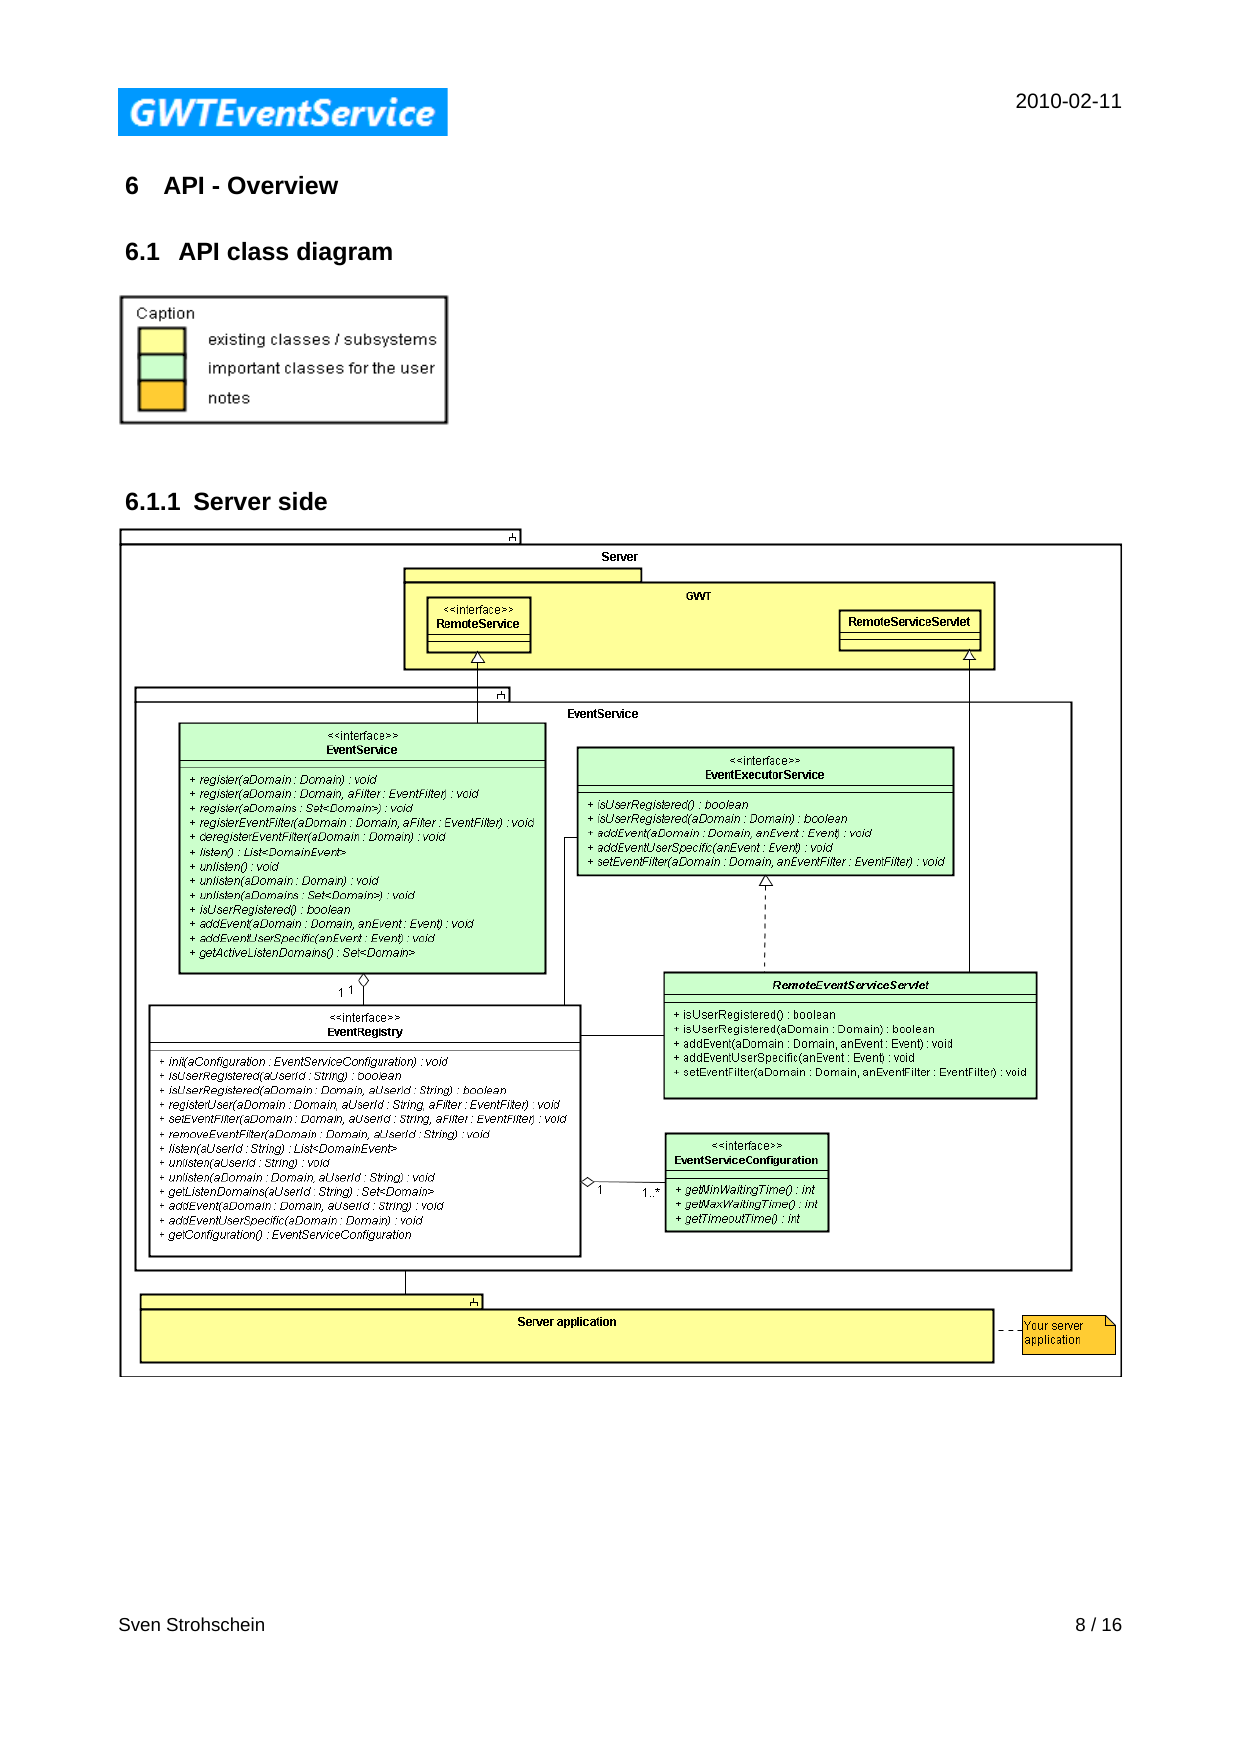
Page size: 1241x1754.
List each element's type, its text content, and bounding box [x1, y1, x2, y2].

picture [118, 88, 448, 136]
picture [118, 289, 457, 426]
subtitle Server side [118, 487, 1122, 516]
picture [118, 528, 1123, 1377]
subtitle API class diagram [118, 237, 1122, 266]
subtitle API - Overview [118, 171, 1122, 200]
